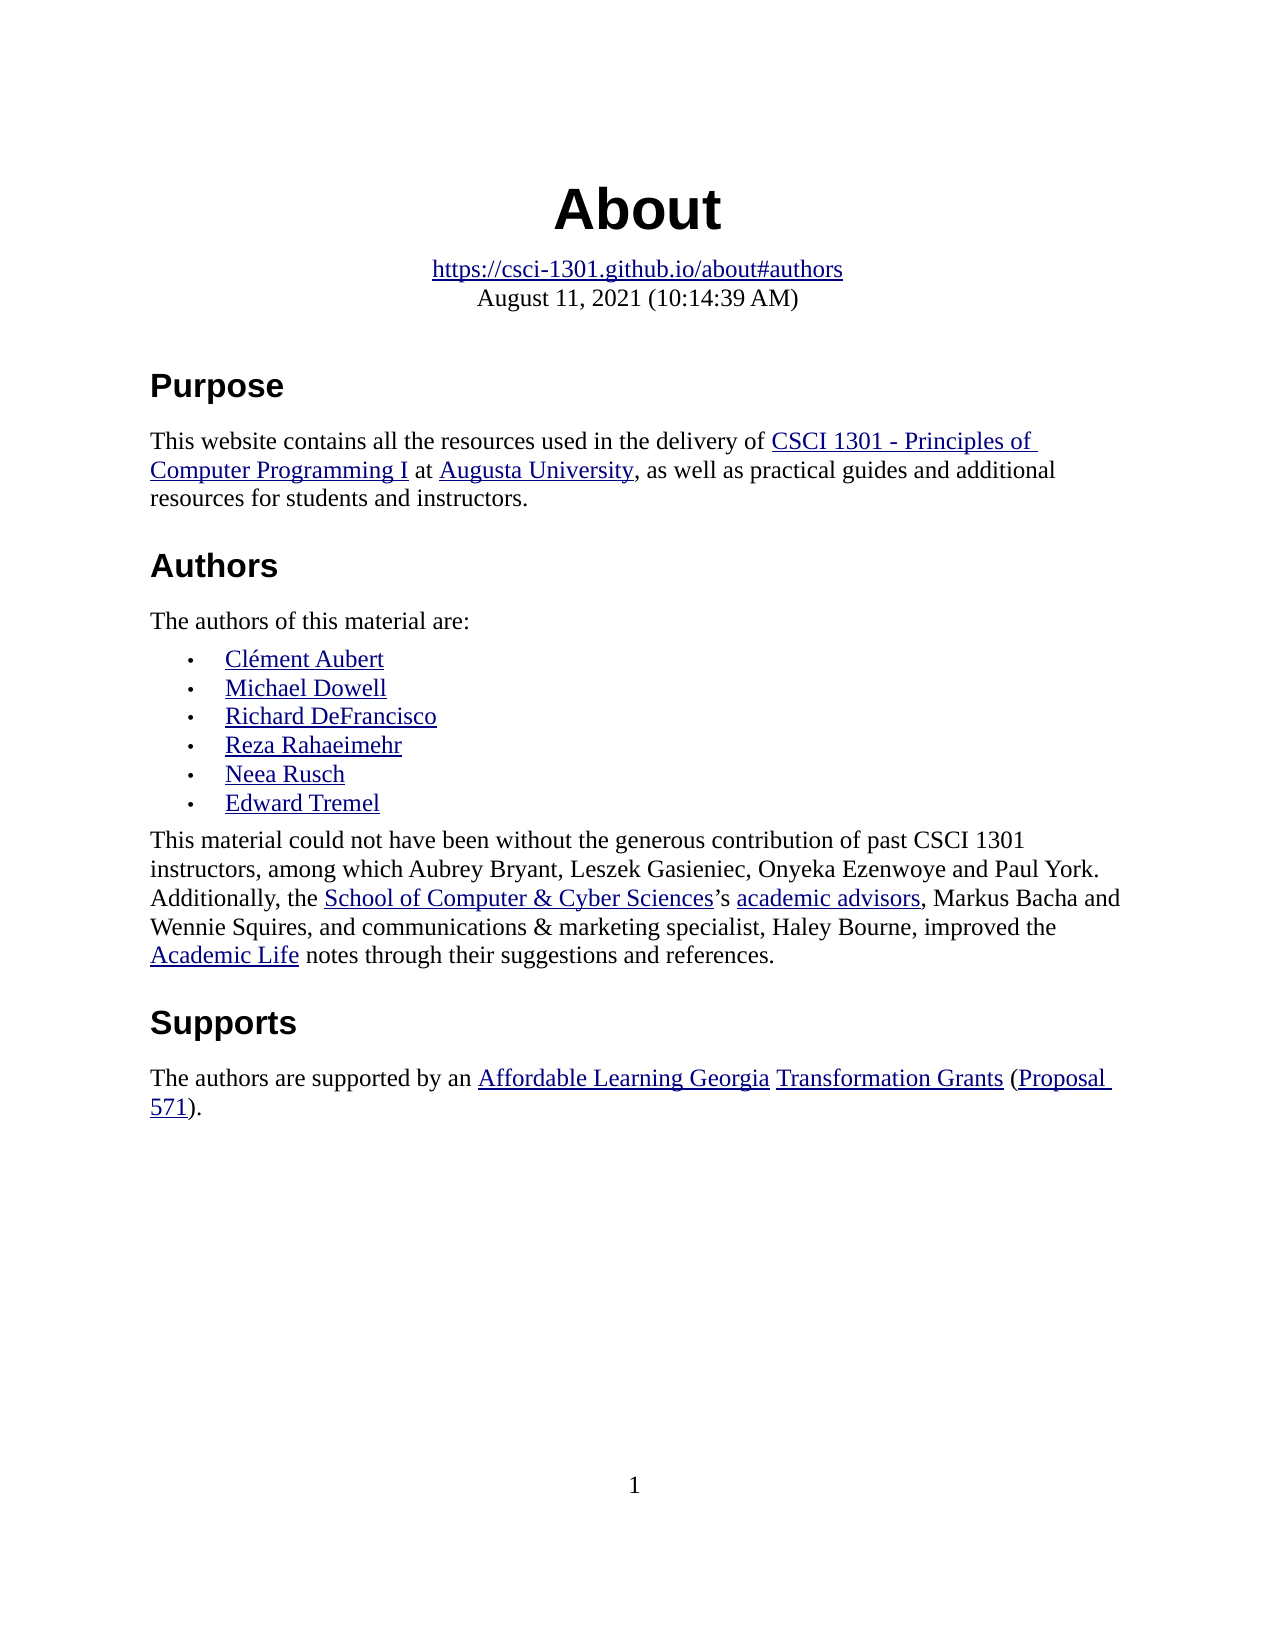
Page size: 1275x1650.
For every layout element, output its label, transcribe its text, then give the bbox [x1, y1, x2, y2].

text This website contains all the resources used in the delivery of CSCI 1301 - Principles of Computer Programming I at Augusta University, as well as practical guides and additional resources for students and instructors. [150, 426, 1125, 512]
subtitle Authors [150, 546, 1125, 585]
text The authors of this material are: [150, 606, 1125, 635]
list Richard DeFrancisco [187, 701, 1125, 730]
subtitle Purpose [150, 366, 1125, 404]
list Clément Aubert [187, 644, 1125, 673]
text This material could not have been without the generous contribution of past CSCI 1301 instructors, among which Aubrey Bryant, Leszek Gasieniec, Onyeka Ezenwoye and Paul York. Additionally, the School of Computer & Cyber Sciences’s academic advisors, Markus Bacha and Wennie Squires, and communications & marketing specialist, Haley Bourne, improved the Academic Life notes through their suggestions and references. [150, 825, 1125, 969]
text August 11, 2021 (10:14:39 AM) [150, 283, 1125, 312]
list Michael Dowell [187, 673, 1125, 701]
list Reza Rahaeimehr [187, 730, 1125, 759]
text The authors are supported by an Affordable Learning Georgia Transformation Grants (Proposal 571). [150, 1063, 1125, 1121]
title About [150, 175, 1125, 242]
list Neea Rusch [187, 759, 1125, 788]
subtitle Supports [150, 1003, 1125, 1042]
list Edward Tremel [187, 788, 1125, 816]
text https://csci-1301.github.io/about#authors [150, 254, 1125, 283]
